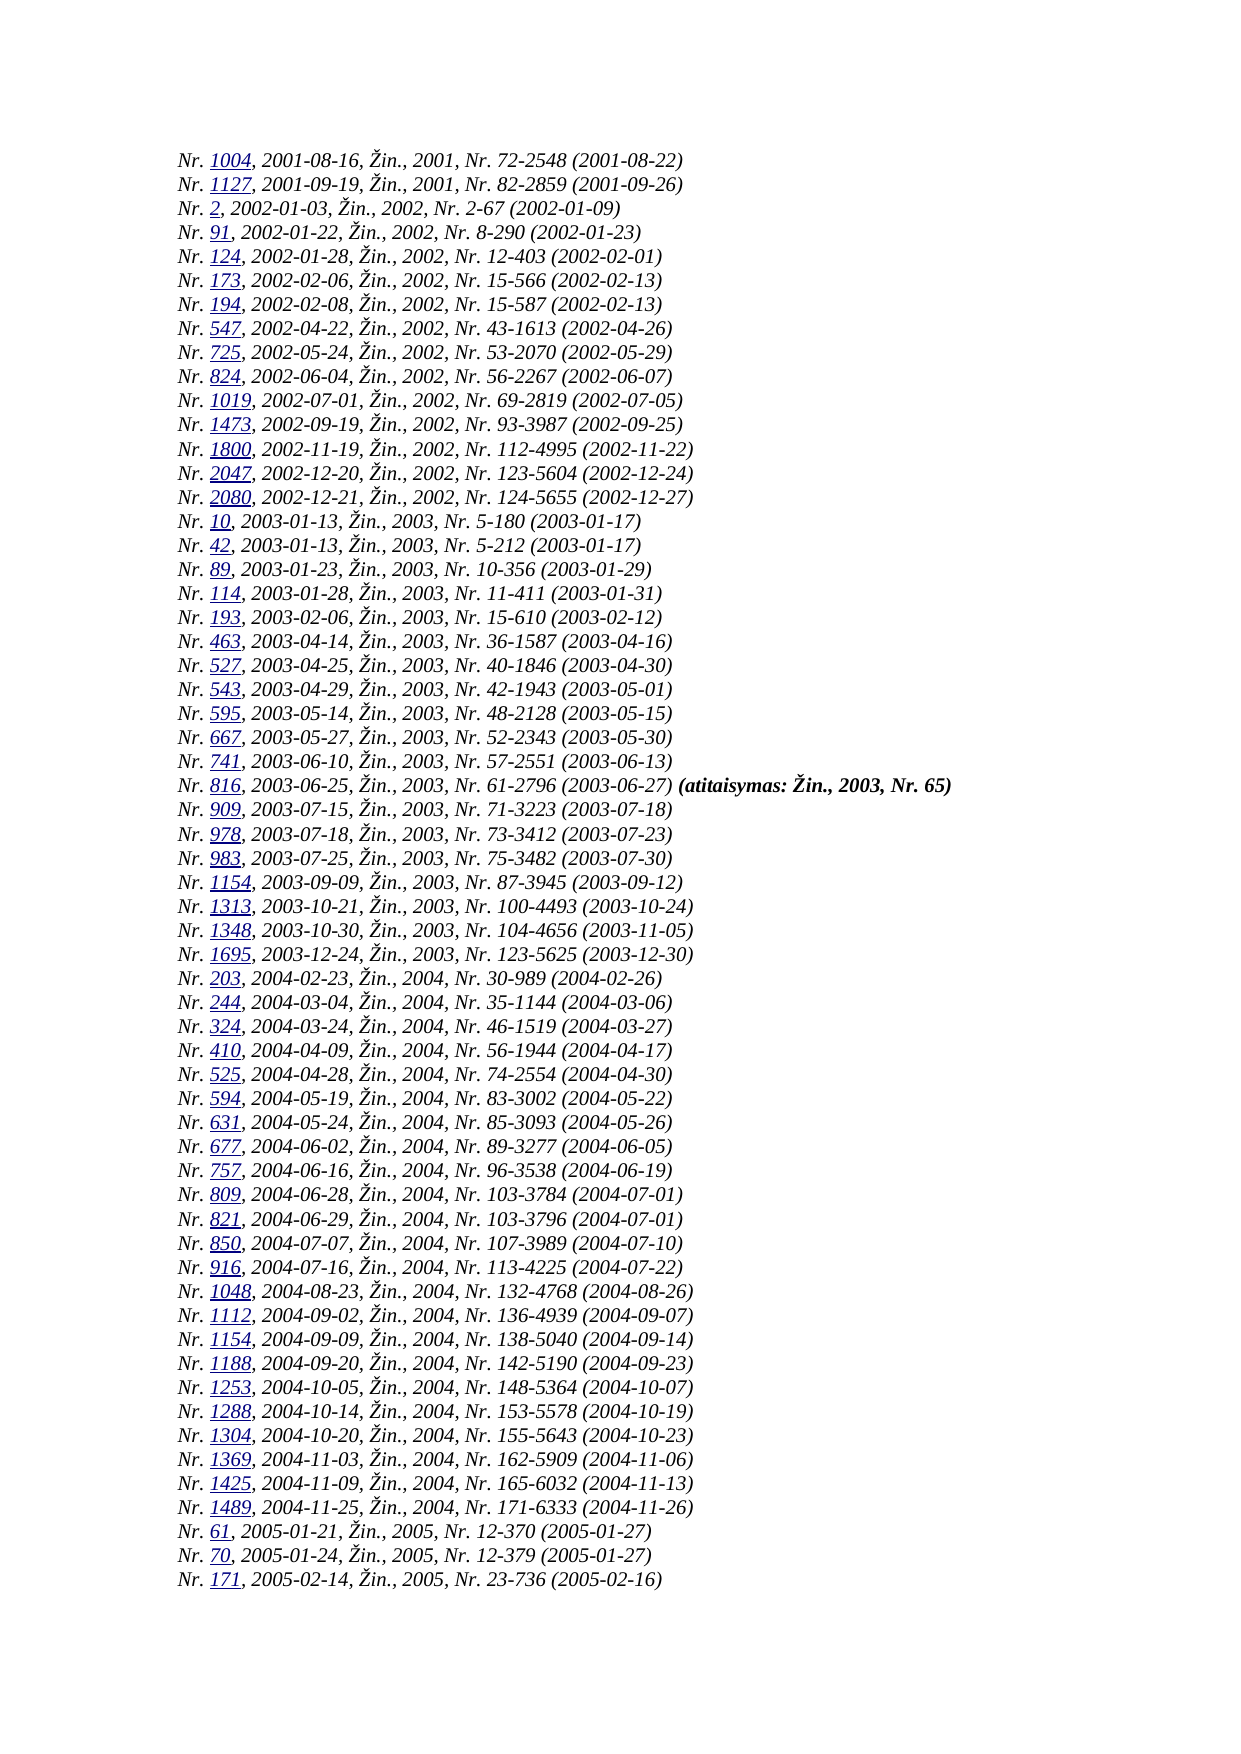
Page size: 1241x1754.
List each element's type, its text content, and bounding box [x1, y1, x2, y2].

text Nr. 667, 2003-05-27, Žin., 2003, Nr. 52-2343 (2003-05-30) [177, 725, 1122, 749]
text Nr. 1019, 2002-07-01, Žin., 2002, Nr. 69-2819 (2002-07-05) [177, 388, 1122, 412]
text Nr. 244, 2004-03-04, Žin., 2004, Nr. 35-1144 (2004-03-06) [177, 990, 1122, 1014]
text Nr. 114, 2003-01-28, Žin., 2003, Nr. 11-411 (2003-01-31) [177, 581, 1122, 605]
text Nr. 527, 2003-04-25, Žin., 2003, Nr. 40-1846 (2003-04-30) [177, 653, 1122, 677]
text Nr. 741, 2003-06-10, Žin., 2003, Nr. 57-2551 (2003-06-13) [177, 749, 1122, 773]
text Nr. 91, 2002-01-22, Žin., 2002, Nr. 8-290 (2002-01-23) [177, 220, 1122, 244]
text Nr. 1304, 2004-10-20, Žin., 2004, Nr. 155-5643 (2004-10-23) [177, 1423, 1122, 1447]
text Nr. 1004, 2001-08-16, Žin., 2001, Nr. 72-2548 (2001-08-22) [177, 148, 1122, 172]
text Nr. 816, 2003-06-25, Žin., 2003, Nr. 61-2796 (2003-06-27) (atitaisymas: Žin., 2003, Nr. 65) [177, 773, 1122, 797]
text Nr. 677, 2004-06-02, Žin., 2004, Nr. 89-3277 (2004-06-05) [177, 1134, 1122, 1158]
text Nr. 194, 2002-02-08, Žin., 2002, Nr. 15-587 (2002-02-13) [177, 292, 1122, 316]
text Nr. 983, 2003-07-25, Žin., 2003, Nr. 75-3482 (2003-07-30) [177, 846, 1122, 869]
text Nr. 1473, 2002-09-19, Žin., 2002, Nr. 93-3987 (2002-09-25) [177, 412, 1122, 436]
text Nr. 2, 2002-01-03, Žin., 2002, Nr. 2-67 (2002-01-09) [177, 196, 1122, 220]
text Nr. 595, 2003-05-14, Žin., 2003, Nr. 48-2128 (2003-05-15) [177, 701, 1122, 725]
text Nr. 2047, 2002-12-20, Žin., 2002, Nr. 123-5604 (2002-12-24) [177, 461, 1122, 484]
text Nr. 463, 2003-04-14, Žin., 2003, Nr. 36-1587 (2003-04-16) [177, 629, 1122, 653]
text Nr. 1800, 2002-11-19, Žin., 2002, Nr. 112-4995 (2002-11-22) [177, 436, 1122, 461]
text Nr. 61, 2005-01-21, Žin., 2005, Nr. 12-370 (2005-01-27) [177, 1519, 1122, 1543]
text Nr. 809, 2004-06-28, Žin., 2004, Nr. 103-3784 (2004-07-01) [177, 1182, 1122, 1206]
text Nr. 1048, 2004-08-23, Žin., 2004, Nr. 132-4768 (2004-08-26) [177, 1279, 1122, 1303]
text Nr. 193, 2003-02-06, Žin., 2003, Nr. 15-610 (2003-02-12) [177, 605, 1122, 629]
text Nr. 2080, 2002-12-21, Žin., 2002, Nr. 124-5655 (2002-12-27) [177, 484, 1122, 509]
text Nr. 821, 2004-06-29, Žin., 2004, Nr. 103-3796 (2004-07-01) [177, 1206, 1122, 1231]
text Nr. 757, 2004-06-16, Žin., 2004, Nr. 96-3538 (2004-06-19) [177, 1158, 1122, 1182]
text Nr. 171, 2005-02-14, Žin., 2005, Nr. 23-736 (2005-02-16) [177, 1567, 1122, 1591]
text Nr. 1154, 2003-09-09, Žin., 2003, Nr. 87-3945 (2003-09-12) [177, 869, 1122, 894]
text Nr. 1489, 2004-11-25, Žin., 2004, Nr. 171-6333 (2004-11-26) [177, 1495, 1122, 1519]
text Nr. 173, 2002-02-06, Žin., 2002, Nr. 15-566 (2002-02-13) [177, 268, 1122, 292]
text Nr. 725, 2002-05-24, Žin., 2002, Nr. 53-2070 (2002-05-29) [177, 340, 1122, 364]
text Nr. 909, 2003-07-15, Žin., 2003, Nr. 71-3223 (2003-07-18) [177, 797, 1122, 821]
text Nr. 1348, 2003-10-30, Žin., 2003, Nr. 104-4656 (2003-11-05) [177, 918, 1122, 942]
text Nr. 916, 2004-07-16, Žin., 2004, Nr. 113-4225 (2004-07-22) [177, 1254, 1122, 1279]
text Nr. 1188, 2004-09-20, Žin., 2004, Nr. 142-5190 (2004-09-23) [177, 1351, 1122, 1375]
text Nr. 10, 2003-01-13, Žin., 2003, Nr. 5-180 (2003-01-17) [177, 509, 1122, 533]
text Nr. 1313, 2003-10-21, Žin., 2003, Nr. 100-4493 (2003-10-24) [177, 894, 1122, 918]
text Nr. 1112, 2004-09-02, Žin., 2004, Nr. 136-4939 (2004-09-07) [177, 1303, 1122, 1327]
text Nr. 124, 2002-01-28, Žin., 2002, Nr. 12-403 (2002-02-01) [177, 244, 1122, 268]
text Nr. 1253, 2004-10-05, Žin., 2004, Nr. 148-5364 (2004-10-07) [177, 1375, 1122, 1399]
text Nr. 1154, 2004-09-09, Žin., 2004, Nr. 138-5040 (2004-09-14) [177, 1327, 1122, 1351]
text Nr. 1695, 2003-12-24, Žin., 2003, Nr. 123-5625 (2003-12-30) [177, 942, 1122, 966]
text Nr. 824, 2002-06-04, Žin., 2002, Nr. 56-2267 (2002-06-07) [177, 364, 1122, 388]
text Nr. 594, 2004-05-19, Žin., 2004, Nr. 83-3002 (2004-05-22) [177, 1086, 1122, 1110]
text Nr. 89, 2003-01-23, Žin., 2003, Nr. 10-356 (2003-01-29) [177, 557, 1122, 581]
text Nr. 42, 2003-01-13, Žin., 2003, Nr. 5-212 (2003-01-17) [177, 533, 1122, 557]
text Nr. 1369, 2004-11-03, Žin., 2004, Nr. 162-5909 (2004-11-06) [177, 1447, 1122, 1471]
text Nr. 1288, 2004-10-14, Žin., 2004, Nr. 153-5578 (2004-10-19) [177, 1399, 1122, 1423]
text Nr. 978, 2003-07-18, Žin., 2003, Nr. 73-3412 (2003-07-23) [177, 821, 1122, 846]
text Nr. 850, 2004-07-07, Žin., 2004, Nr. 107-3989 (2004-07-10) [177, 1231, 1122, 1254]
text Nr. 1127, 2001-09-19, Žin., 2001, Nr. 82-2859 (2001-09-26) [177, 172, 1122, 196]
text Nr. 324, 2004-03-24, Žin., 2004, Nr. 46-1519 (2004-03-27) [177, 1014, 1122, 1038]
text Nr. 631, 2004-05-24, Žin., 2004, Nr. 85-3093 (2004-05-26) [177, 1110, 1122, 1134]
text Nr. 1425, 2004-11-09, Žin., 2004, Nr. 165-6032 (2004-11-13) [177, 1471, 1122, 1495]
text Nr. 410, 2004-04-09, Žin., 2004, Nr. 56-1944 (2004-04-17) [177, 1038, 1122, 1062]
text Nr. 203, 2004-02-23, Žin., 2004, Nr. 30-989 (2004-02-26) [177, 966, 1122, 990]
text Nr. 70, 2005-01-24, Žin., 2005, Nr. 12-379 (2005-01-27) [177, 1543, 1122, 1567]
text Nr. 543, 2003-04-29, Žin., 2003, Nr. 42-1943 (2003-05-01) [177, 677, 1122, 701]
text Nr. 525, 2004-04-28, Žin., 2004, Nr. 74-2554 (2004-04-30) [177, 1062, 1122, 1086]
text Nr. 547, 2002-04-22, Žin., 2002, Nr. 43-1613 (2002-04-26) [177, 316, 1122, 340]
